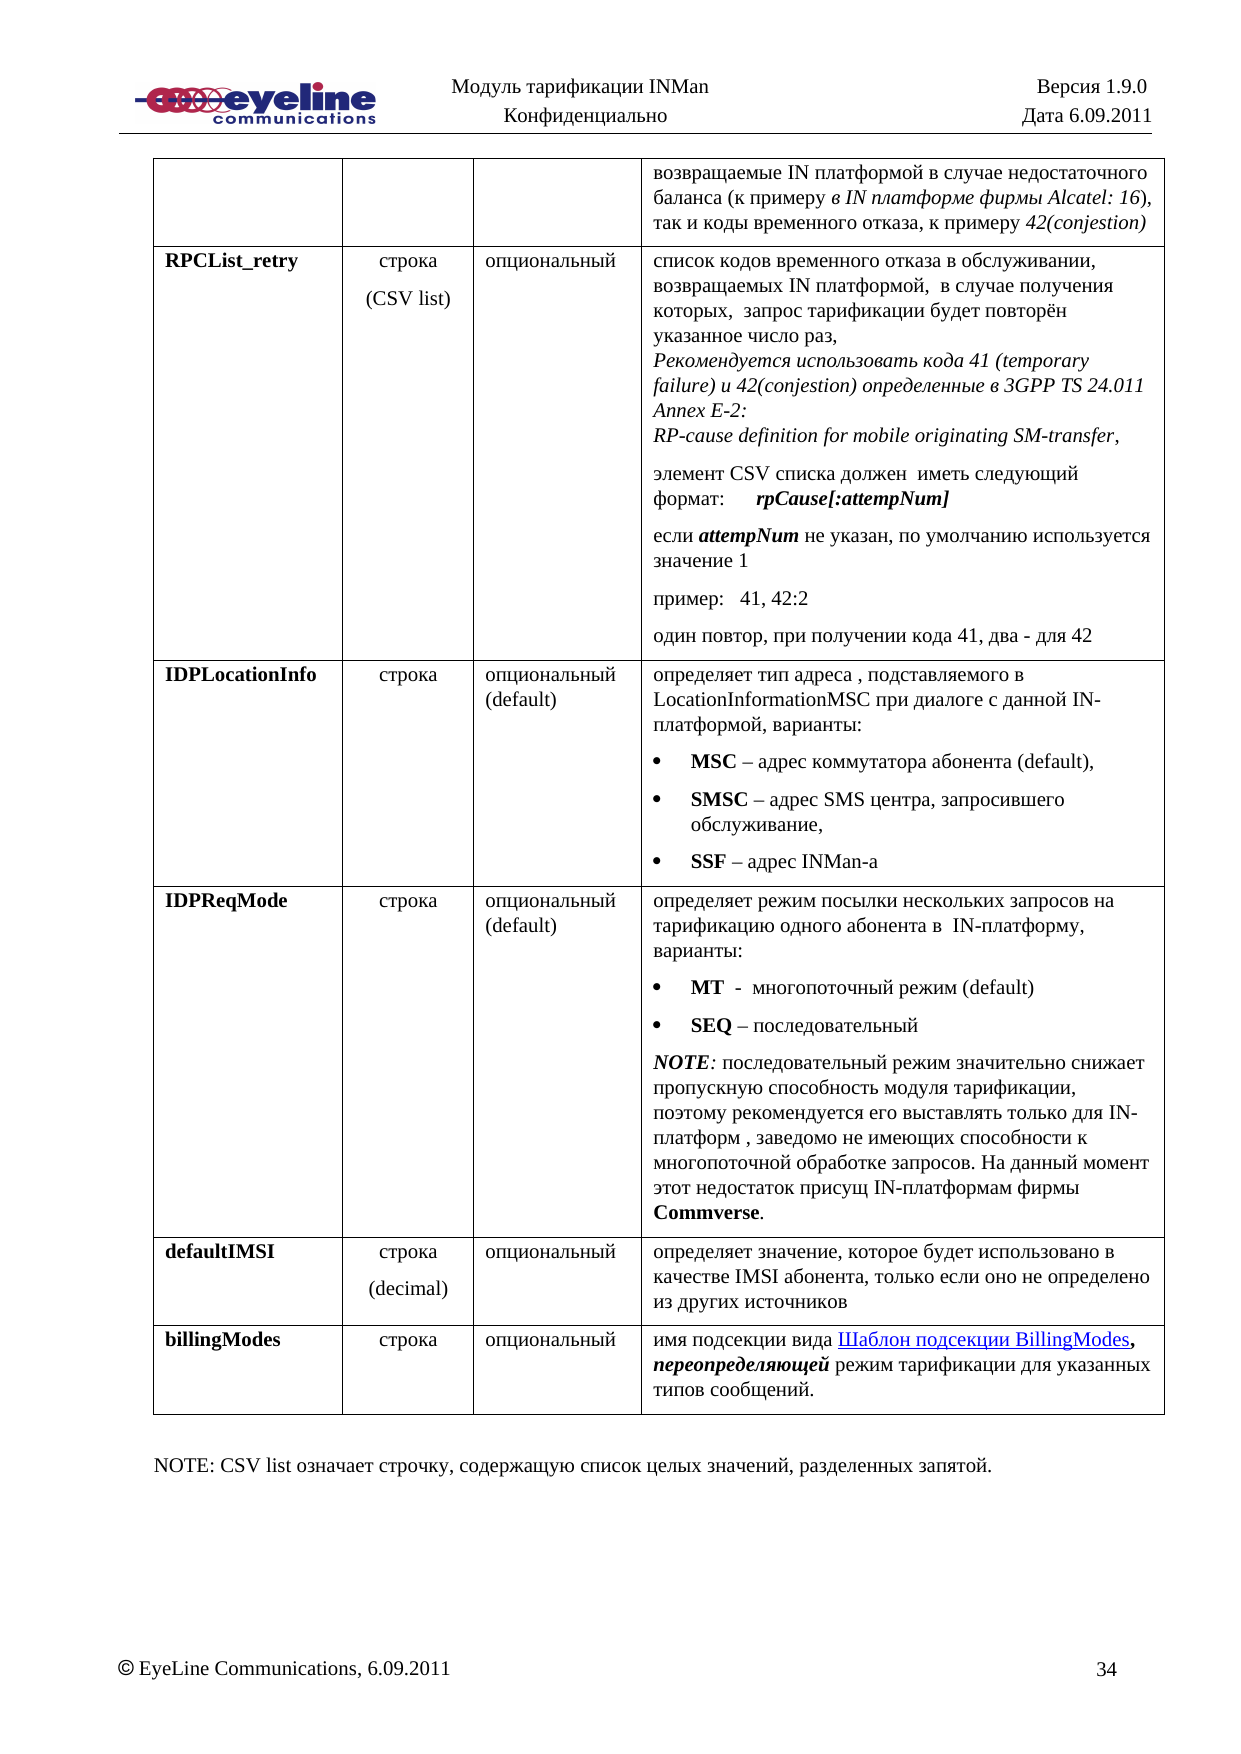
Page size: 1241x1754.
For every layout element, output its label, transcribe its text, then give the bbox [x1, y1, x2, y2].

table_cell строка [343, 887, 473, 1237]
table_cell IDPLocationInfo [154, 661, 342, 886]
table_cell определяет тип адреса , подставляемого в LocationInformationMSC при диалоге с данной IN-платформой, варианты: MSC – адрес коммутатора абонента (default), SMSC – адрес SMS центра, запросившего обслуживание, SSF – адрес INMan-a [642, 661, 1164, 886]
text NOTE: CSV list означает строчку, содержащую список целых значений, разделенных запятой. [118, 1452, 1151, 1477]
table_cell опциональный (default) [474, 887, 641, 1237]
table_cell список кодов временного отказа в обслуживании, возвращаемых IN платформой, в случае получения которых, запрос тарификации будет повторён указанное число раз, Рекомендуется использовать кода 41 (temporary failure) и 42(conjestion) определенные в 3GPP TS 24.011 Annex E-2: RP-cause definition for mobile originating SM-transfer, элемент CSV списка должен иметь следующий формат: rpCause[:attempNum] если attempNum не указан, по умолчанию используется значение 1 пример: 41, 42:2 один повтор, при получении кода 41, два - для 42 [642, 247, 1164, 660]
table_cell опциональный [474, 1238, 641, 1325]
table_cell опциональный [474, 247, 641, 660]
table_cell defaultIMSI [154, 1238, 342, 1325]
table_cell cтрока (decimal) [343, 1238, 473, 1325]
table_cell возвращаемые IN платформой в случае недостаточного баланса (к примеру в IN платформе фирмы Alcatel: 16), так и коды временного отказа, к примеру 42(conjestion) [642, 159, 1164, 246]
table_cell определяет режим посылки нескольких запросов на тарификацию одного абонента в IN-платформу, варианты: MT - многопоточный режим (default) SEQ – последовательный NOTE: последовательный режим значительно снижает пропускную способность модуля тарификации, поэтому рекомендуется его выставлять только для IN-платформ , заведомо не имеющих способности к многопоточной обработке запросов. На данный момент этот недостаток присущ IN-платформам фирмы Commverse. [642, 887, 1164, 1237]
table_cell billingModes [154, 1326, 342, 1414]
table_cell [154, 159, 342, 246]
table_cell RPCList_retry [154, 247, 342, 660]
table_cell определяет значение, которое будет использовано в качестве IMSI абонента, только если оно не определено из других источников [642, 1238, 1164, 1325]
picture [135, 82, 376, 124]
table_cell [474, 159, 641, 246]
table_cell строка (CSV list) [343, 247, 473, 660]
table_cell строка [343, 661, 473, 886]
table_cell опциональный (default) [474, 661, 641, 886]
table_cell опциональный [474, 1326, 641, 1414]
table_cell cтрока [343, 1326, 473, 1414]
table_cell имя подсекции вида Шаблон подсекции BillingModes, переопределяющей режим тарификации для указанных типов сообщений. [642, 1326, 1164, 1414]
table_cell IDPReqMode [154, 887, 342, 1237]
table_cell [343, 159, 473, 246]
